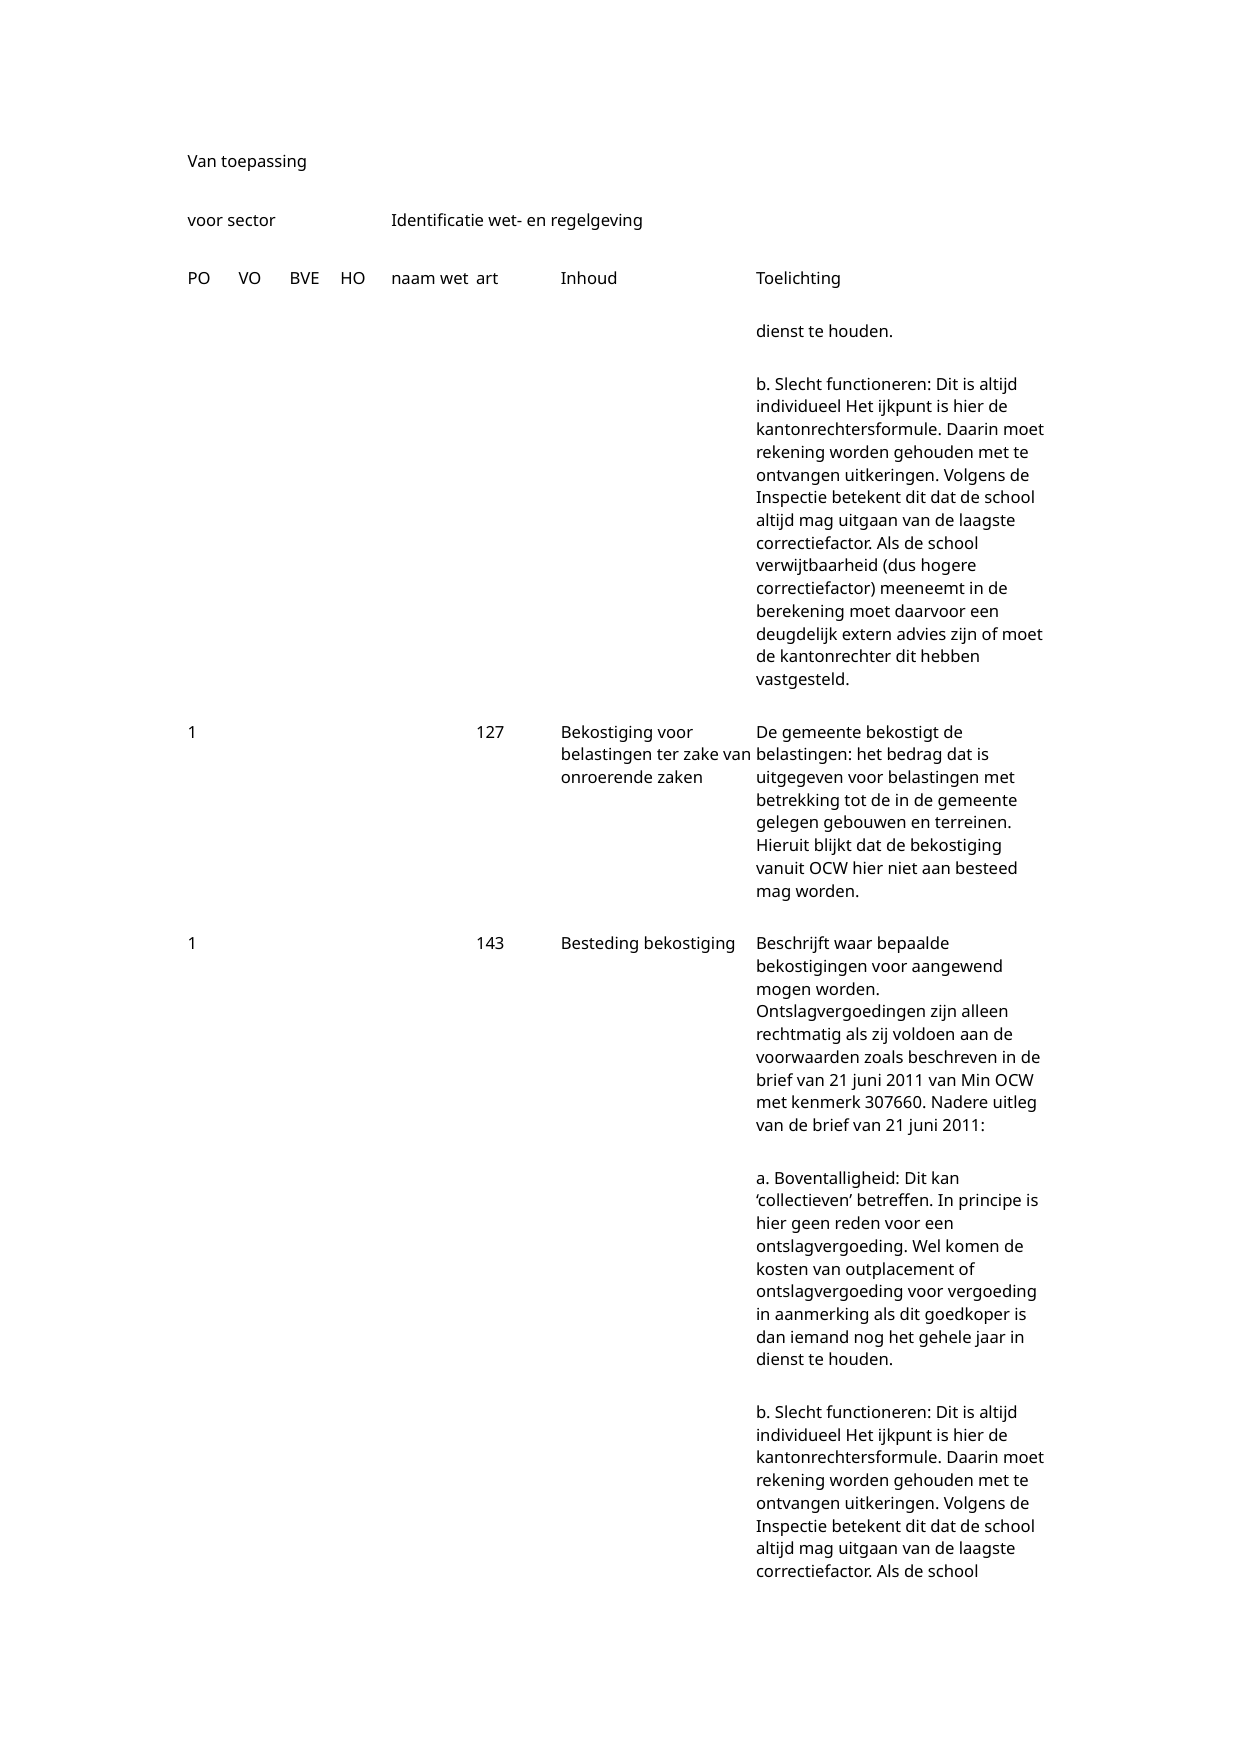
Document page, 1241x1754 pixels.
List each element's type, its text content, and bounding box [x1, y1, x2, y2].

table_cell Inhoud [561, 267, 756, 319]
table_cell 127 [476, 720, 561, 932]
table_header [561, 150, 756, 208]
table_cell [289, 320, 340, 720]
table_cell [391, 320, 476, 720]
table_cell [340, 209, 391, 267]
table_cell 1 [188, 932, 238, 1582]
table_cell art [476, 267, 561, 319]
table_cell Bekostiging voor belastingen ter zake van onroerende zaken [561, 720, 756, 932]
table_cell 1 [188, 720, 238, 932]
table_cell [391, 932, 476, 1582]
table_cell Toelichting [756, 267, 1053, 319]
table_cell [188, 320, 238, 720]
table_cell [340, 720, 391, 932]
table_header Van toepassing [188, 150, 391, 208]
table_cell [238, 720, 289, 932]
table_cell [289, 720, 340, 932]
table_cell [238, 320, 289, 720]
table_cell Beschrijft waar bepaalde bekostigingen voor aangewend mogen worden. Ontslagvergoedingen zijn alleen rechtmatig als zij voldoen aan de voorwaarden zoals beschreven in de brief van 21 juni 2011 van Min OCW met kenmerk 307660. Nadere uitleg van de brief van 21 juni 2011: a. Boventalligheid: Dit kan ‘collectieven’ betreffen. In principe is hier geen reden voor een ontslagvergoeding. Wel komen de kosten van outplacement of ontslagvergoeding voor vergoeding in aanmerking als dit goedkoper is dan iemand nog het gehele jaar in dienst te houden. b. Slecht functioneren: Dit is altijd individueel Het ijkpunt is hier de kantonrechtersformule. Daarin moet rekening worden gehouden met te ontvangen uitkeringen. Volgens de Inspectie betekent dit dat de school altijd mag uitgaan van de laagste correctiefactor. Als de school [756, 932, 1053, 1582]
table_cell 143 [476, 932, 561, 1582]
table_header [756, 150, 1053, 208]
table_cell [476, 320, 561, 720]
table_cell voor sector [188, 209, 340, 267]
table_cell PO [188, 267, 238, 319]
table_header [476, 150, 561, 208]
table_cell [340, 932, 391, 1582]
table_cell [238, 932, 289, 1582]
table_cell De gemeente bekostigt de belastingen: het bedrag dat is uitgegeven voor belastingen met betrekking tot de in de gemeente gelegen gebouwen en terreinen. Hieruit blijkt dat de bekostiging vanuit OCW hier niet aan besteed mag worden. [756, 720, 1053, 932]
table_cell [340, 320, 391, 720]
table_cell Besteding bekostiging [561, 932, 756, 1582]
table_cell VO [238, 267, 289, 319]
table_cell dienst te houden. b. Slecht functioneren: Dit is altijd individueel Het ijkpunt is hier de kantonrechtersformule. Daarin moet rekening worden gehouden met te ontvangen uitkeringen. Volgens de Inspectie betekent dit dat de school altijd mag uitgaan van de laagste correctiefactor. Als de school verwijtbaarheid (dus hogere correctiefactor) meeneemt in de berekening moet daarvoor een deugdelijk extern advies zijn of moet de kantonrechter dit hebben vastgesteld. [756, 320, 1053, 720]
table_cell [756, 209, 1053, 267]
table_cell HO [340, 267, 391, 319]
table_header [391, 150, 476, 208]
table_cell naam wet [391, 267, 476, 319]
table_cell [561, 320, 756, 720]
table_cell BVE [289, 267, 340, 319]
table_cell [391, 720, 476, 932]
table_cell Identificatie wet- en regelgeving [391, 209, 756, 267]
table_cell [289, 932, 340, 1582]
